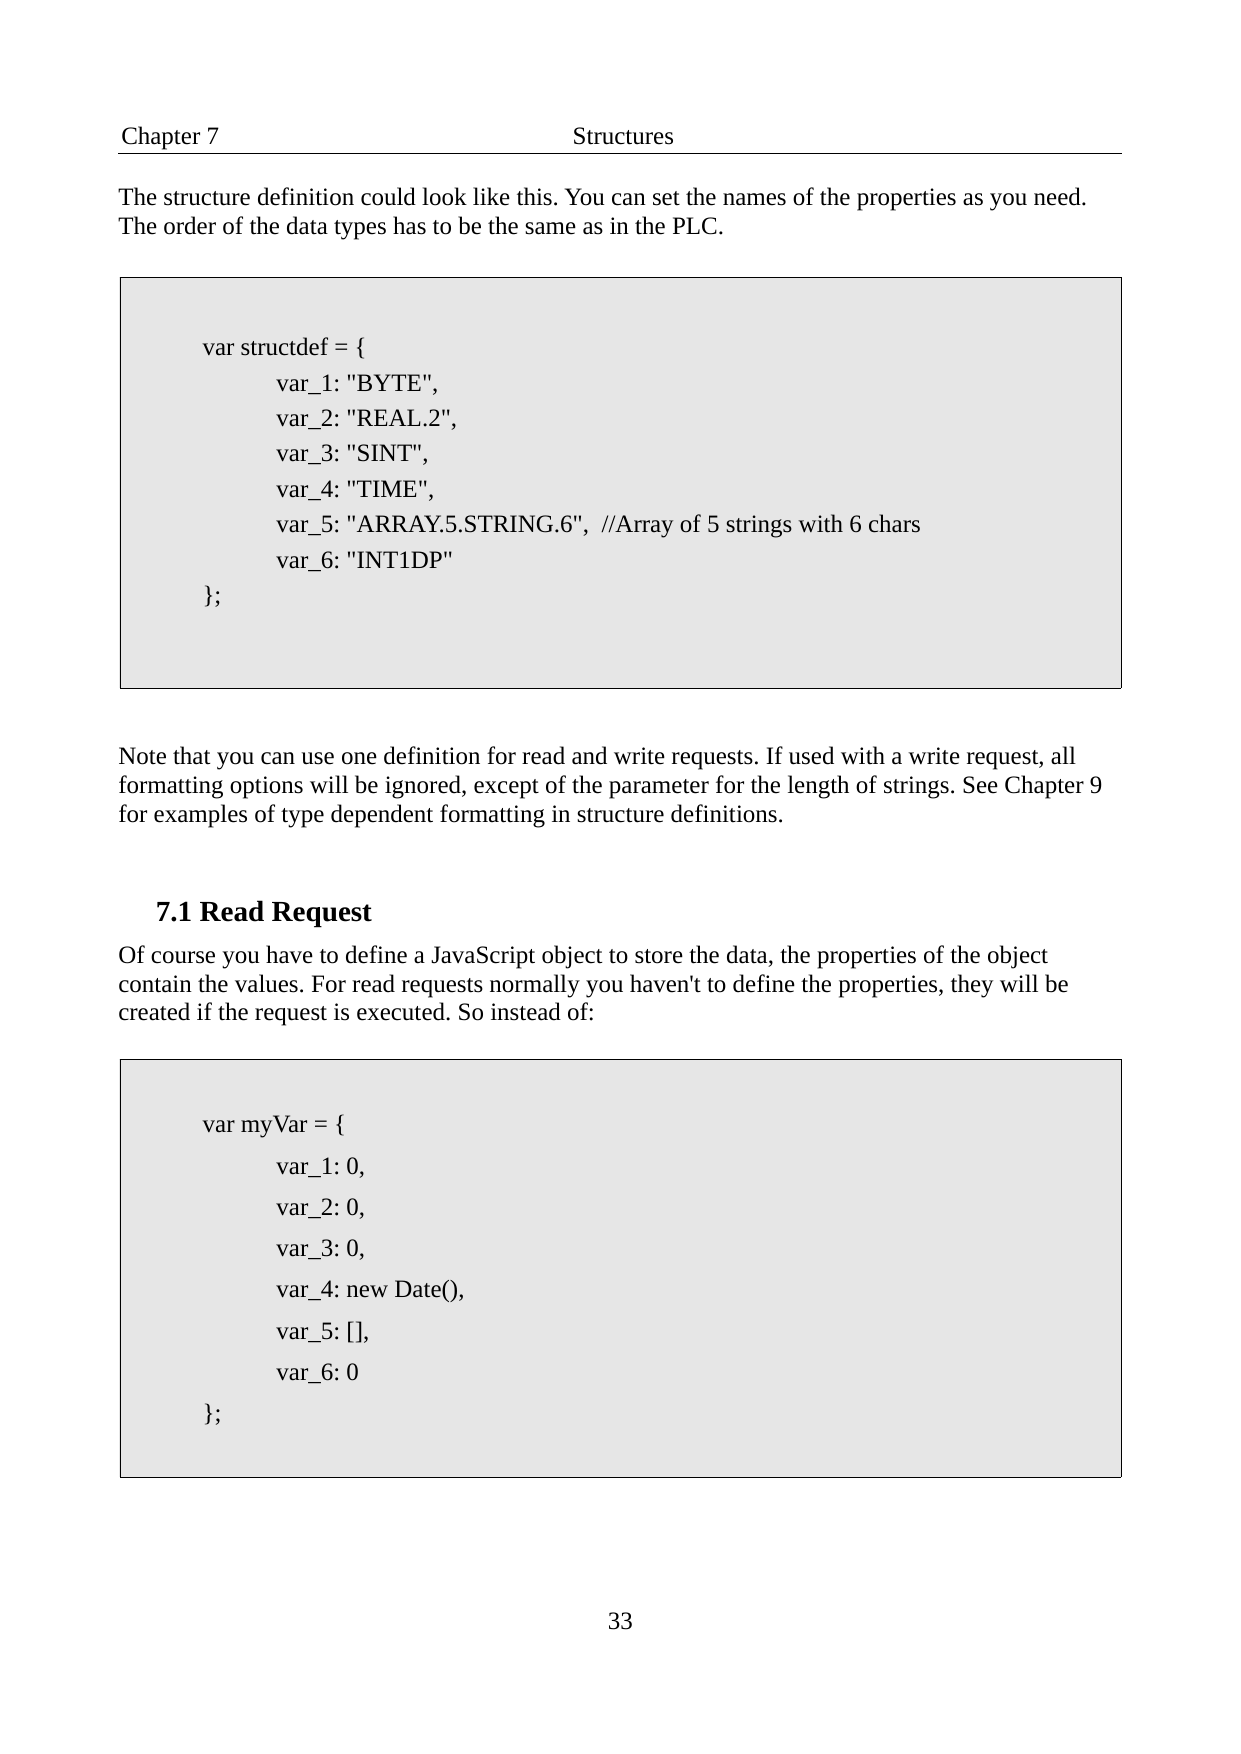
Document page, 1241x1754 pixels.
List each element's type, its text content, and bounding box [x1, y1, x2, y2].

text var_3: 0, [128, 1233, 1112, 1262]
text var_6: 0 [128, 1357, 1112, 1386]
text var myVar = { [128, 1109, 1112, 1138]
text }; [128, 1398, 1112, 1427]
text The structure definition could look like this. You can set the names of the properties as you need. The order of the data types has to be the same as in the PLC. [118, 182, 1122, 240]
text var_4: new Date(), [128, 1274, 1112, 1303]
subtitle 7.1 Read Request [156, 894, 1122, 927]
text var_5: [], [128, 1316, 1112, 1344]
text Note that you can use one definition for read and write requests. If used with a write request, all formatting options will be ignored, except of the parameter for the length of strings. See Chapter 9 for examples of type dependent formatting in structure definitions. [118, 741, 1122, 828]
text var_1: 0, [128, 1151, 1112, 1179]
text var_2: 0, [128, 1192, 1112, 1221]
text Of course you have to define a JavaScript object to store the data, the properties of the object contain the values. For read requests normally you haven't to define the properties, they will be created if the request is executed. So instead of: [118, 940, 1122, 1026]
text var structdef = { var_1: "BYTE", var_2: "REAL.2", var_3: "SINT", var_4: "TIME", var_5: "ARRAY.5.STRING.6", //Array of 5 strings with 6 chars var_6: "INT1DP" }; [128, 327, 1112, 611]
